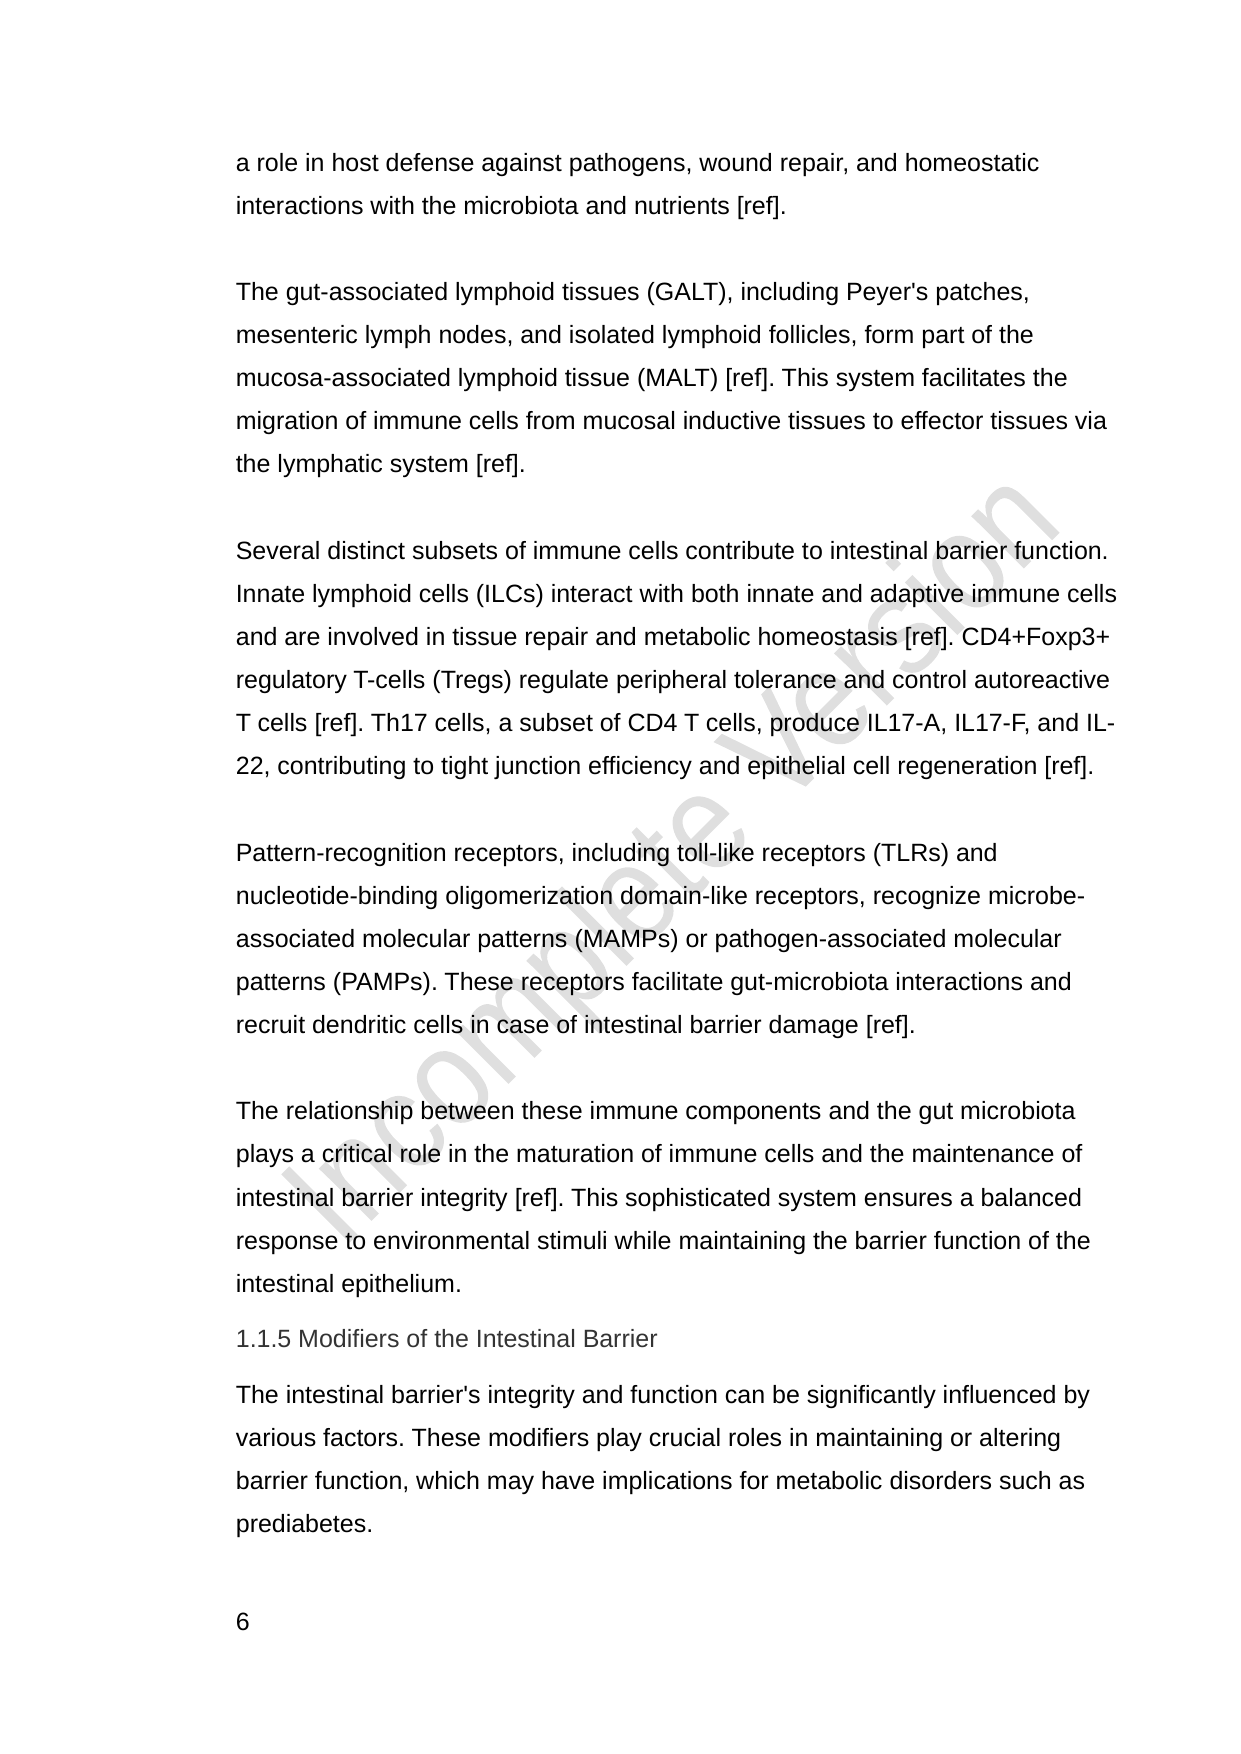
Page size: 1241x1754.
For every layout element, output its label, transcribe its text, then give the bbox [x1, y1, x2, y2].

subtitle 1.1.5 Modifiers of the Intestinal Barrier [236, 1324, 1122, 1353]
text a role in host defense against pathogens, wound repair, and homeostatic interactions with the microbiota and nutrients [ref]. [236, 148, 1122, 219]
text The intestinal barrier's integrity and function can be significantly influenced by various factors. These modifiers play crucial roles in maintaining or altering barrier function, which may have implications for metabolic disorders such as prediabetes. [236, 1380, 1122, 1538]
text The relationship between these immune components and the gut microbiota plays a critical role in the maturation of immune cells and the maintenance of intestinal barrier integrity [ref]. This sophisticated system ensures a balanced response to environmental stimuli while maintaining the barrier function of the intestinal epithelium. [236, 1096, 1122, 1298]
text The gut-associated lymphoid tissues (GALT), including Peyer's patches, mesenteric lymph nodes, and isolated lymphoid follicles, form part of the mucosa-associated lymphoid tissue (MALT) [ref]. This system facilitates the migration of immune cells from mucosal inductive tissues to effector tissues via the lymphatic system [ref]. [236, 277, 1122, 478]
text Pattern-recognition receptors, including toll-like receptors (TLRs) and nucleotide-binding oligomerization domain-like receptors, recognize microbe-associated molecular patterns (MAMPs) or pathogen-associated molecular patterns (PAMPs). These receptors facilitate gut-microbiota interactions and recruit dendritic cells in case of intestinal barrier damage [ref]. [236, 838, 1122, 1039]
text Several distinct subsets of immune cells contribute to intestinal barrier function. Innate lymphoid cells (ILCs) interact with both innate and adaptive immune cells and are involved in tissue repair and metabolic homeostasis [ref]. CD4+Foxp3+ regulatory T-cells (Tregs) regulate peripheral tolerance and control autoreactive T cells [ref]. Th17 cells, a subset of CD4 T cells, produce IL17-A, IL17-F, and IL-22, contributing to tight junction efficiency and epithelial cell regeneration [ref]. [236, 536, 1122, 780]
